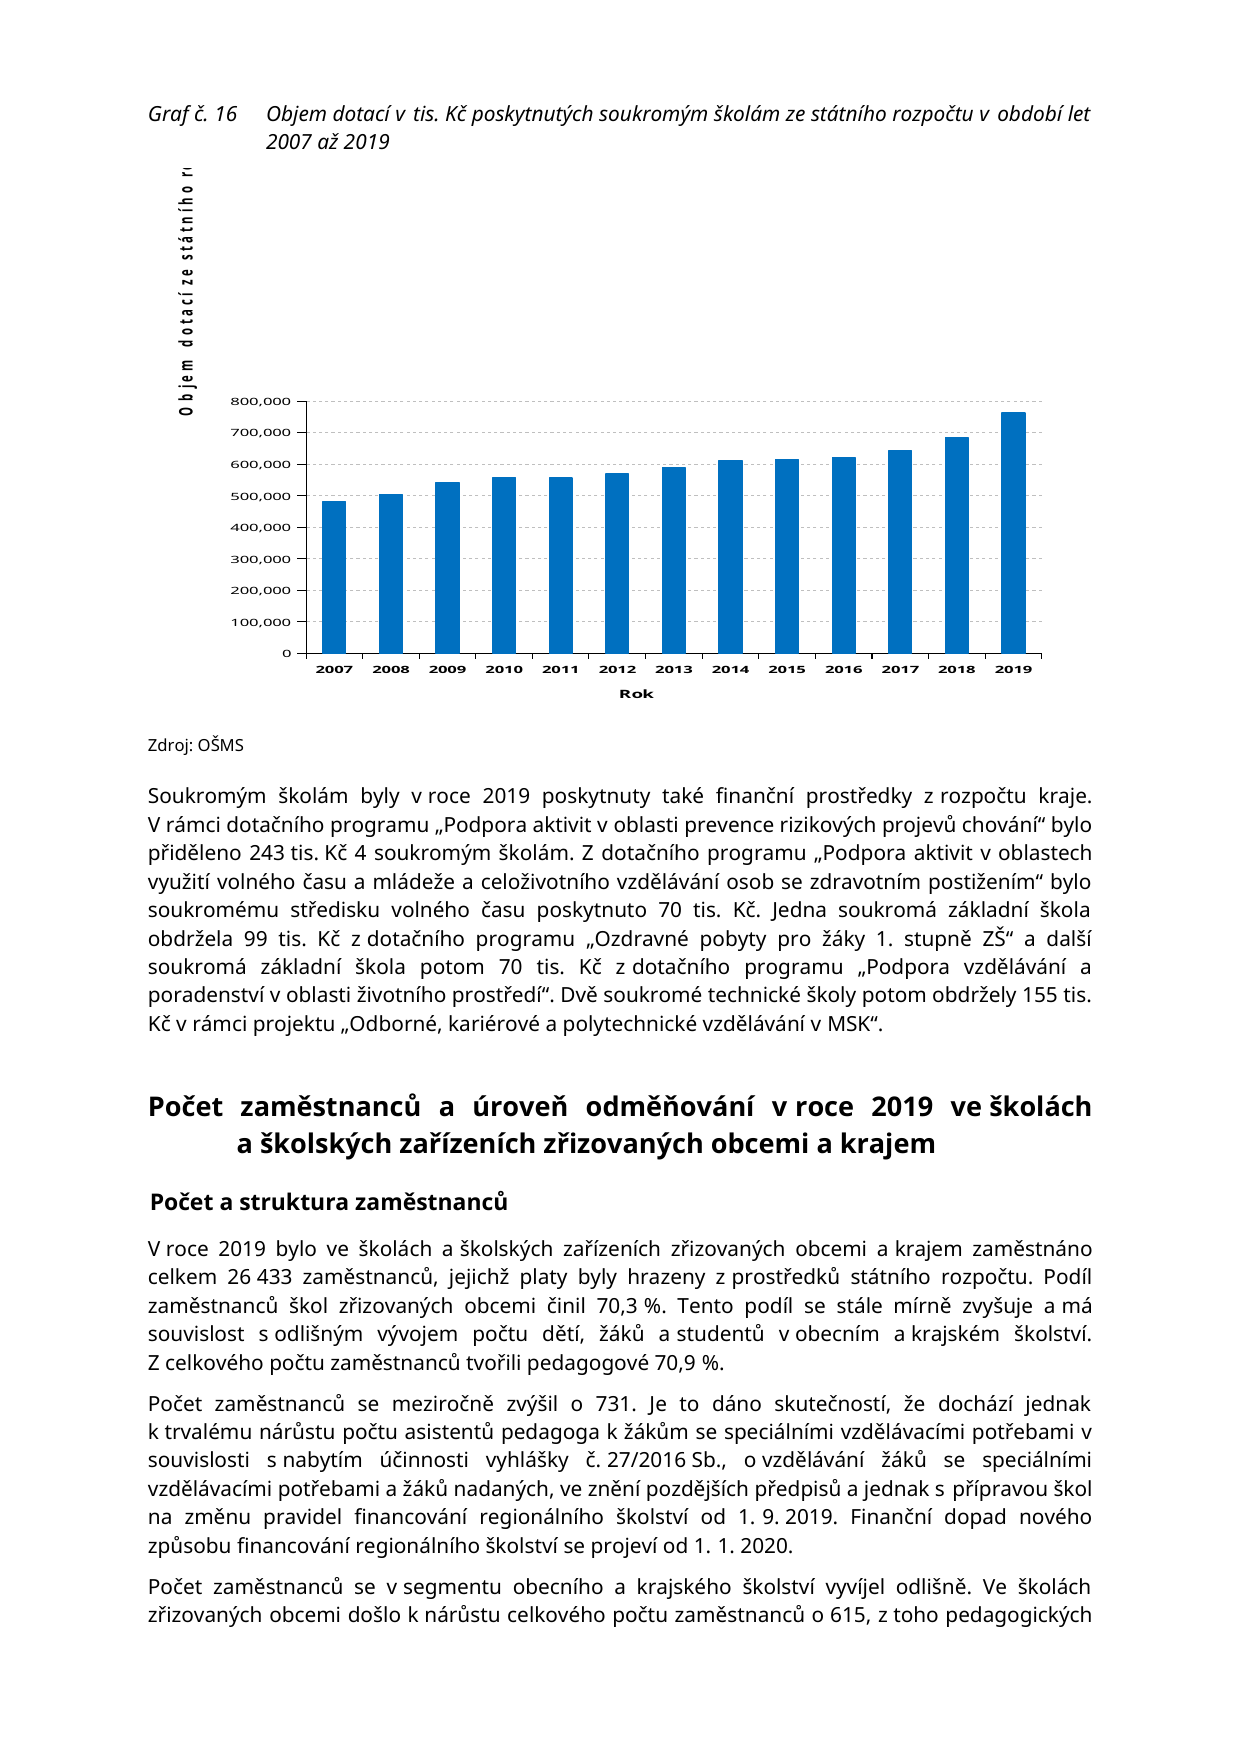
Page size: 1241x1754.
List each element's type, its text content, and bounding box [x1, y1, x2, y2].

list Objem dotací v tis. Kč poskytnutých soukromým školám ze státního rozpočtu v období let 2007 až 2019 [148, 99, 1092, 156]
text V roce 2019 bylo ve školách a školských zařízeních zřizovaných obcemi a krajem zaměstnáno celkem 26 433 zaměstnanců, jejichž platy byly hrazeny z prostředků státního rozpočtu. Podíl zaměstnanců škol zřizovaných obcemi činil 70,3 %. Tento podíl se stále mírně zvyšuje a má souvislost s odlišným vývojem počtu dětí, žáků a studentů v obecním a krajském školství. Z celkového počtu zaměstnanců tvořili pedagogové 70,9 %. [148, 1234, 1092, 1376]
subtitle Počet a struktura zaměstnanců [149, 1186, 1092, 1217]
text Soukromým školám byly v roce 2019 poskytnuty také finanční prostředky z rozpočtu kraje. V rámci dotačního programu „Podpora aktivit v oblasti prevence rizikových projevů chování“ bylo přiděleno 243 tis. Kč 4 soukromým školám. Z dotačního programu „Podpora aktivit v oblastech využití volného času a mládeže a celoživotního vzdělávání osob se zdravotním postižením“ bylo soukromému středisku volného času poskytnuto 70 tis. Kč. Jedna soukromá základní škola obdržela 99 tis. Kč z dotačního programu „Ozdravné pobyty pro žáky 1. stupně ZŠ“ a další soukromá základní škola potom 70 tis. Kč z dotačního programu „Podpora vzdělávání a poradenství v oblasti životního prostředí“. Dvě soukromé technické školy potom obdržely 155 tis. Kč v rámci projektu „Odborné, kariérové a polytechnické vzdělávání v MSK“. [148, 781, 1092, 1037]
subtitle Počet zaměstnanců a úroveň odměňování v roce 2019 ve školách a školských zařízeních zřizovaných obcemi a krajem [148, 1087, 1092, 1161]
text Počet zaměstnanců se v segmentu obecního a krajského školství vyvíjel odlišně. Ve školách zřizovaných obcemi došlo k nárůstu celkového počtu zaměstnanců o 615, z toho pedagogických [148, 1572, 1092, 1629]
text Počet zaměstnanců se meziročně zvýšil o 731. Je to dáno skutečností, že dochází jednak k trvalému nárůstu počtu asistentů pedagoga k žákům se speciálními vzdělávacími potřebami v souvislosti s nabytím účinnosti vyhlášky č. 27/2016 Sb., o vzdělávání žáků se speciálními vzdělávacími potřebami a žáků nadaných, ve znění pozdějších předpisů a jednak s přípravou škol na změnu pravidel financování regionálního školství od 1. 9. 2019. Finanční dopad nového způsobu financování regionálního školství se projeví od 1. 1. 2020. [148, 1389, 1092, 1559]
text Zdroj: OŠMS [148, 734, 1092, 756]
